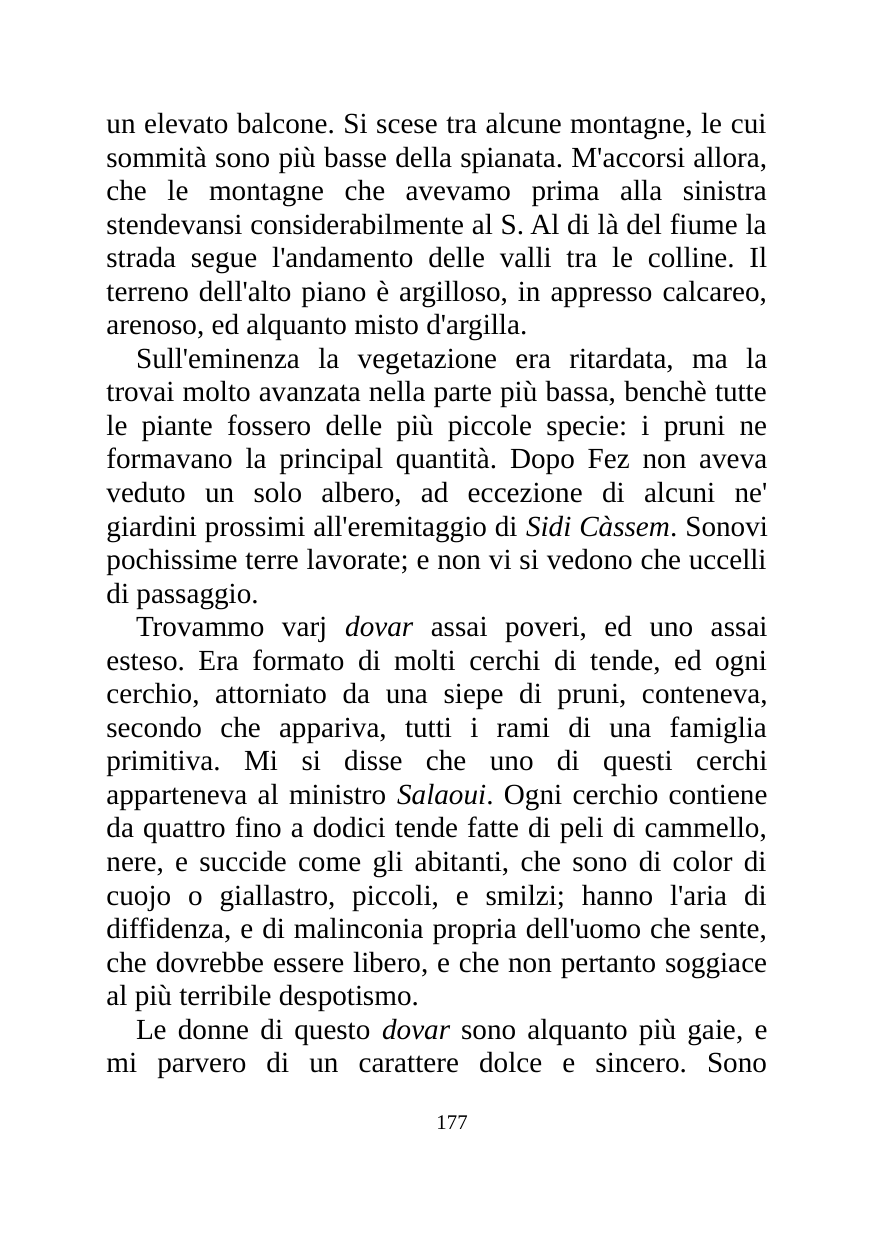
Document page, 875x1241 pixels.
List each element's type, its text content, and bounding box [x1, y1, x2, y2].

text Sull'eminenza la vegetazione era ritardata, ma la trovai molto avanzata nella parte più bassa, benchè tutte le piante fossero delle più piccole specie: i pruni ne formavano la principal quantità. Dopo Fez non aveva veduto un solo albero, ad eccezione di alcuni ne' giardini prossimi all'eremitaggio di Sidi Càssem. Sonovi pochissime terre lavorate; e non vi si vedono che uccelli di passaggio. [106, 341, 768, 609]
text Le donne di questo dovar sono alquanto più gaie, e mi parvero di un carattere dolce e sincero. Sono [106, 1012, 768, 1079]
text un elevato balcone. Si scese tra alcune montagne, le cui sommità sono più basse della spianata. M'accorsi allora, che le montagne che avevamo prima alla sinistra stendevansi considerabilmente al S. Al di là del fiume la strada segue l'andamento delle valli tra le colline. Il terreno dell'alto piano è argilloso, in appresso calcareo, arenoso, ed alquanto misto d'argilla. [106, 106, 768, 341]
text Trovammo varj dovar assai poveri, ed uno assai esteso. Era formato di molti cerchi di tende, ed ogni cerchio, attorniato da una siepe di pruni, conteneva, secondo che appariva, tutti i rami di una famiglia primitiva. Mi si disse che uno di questi cerchi apparteneva al ministro Salaoui. Ogni cerchio contiene da quattro fino a dodici tende fatte di peli di cammello, nere, e succide come gli abitanti, che sono di color di cuojo o giallastro, piccoli, e smilzi; hanno l'aria di diffidenza, e di malinconia propria dell'uomo che sente, che dovrebbe essere libero, e che non pertanto soggiace al più terribile despotismo. [106, 609, 768, 1012]
